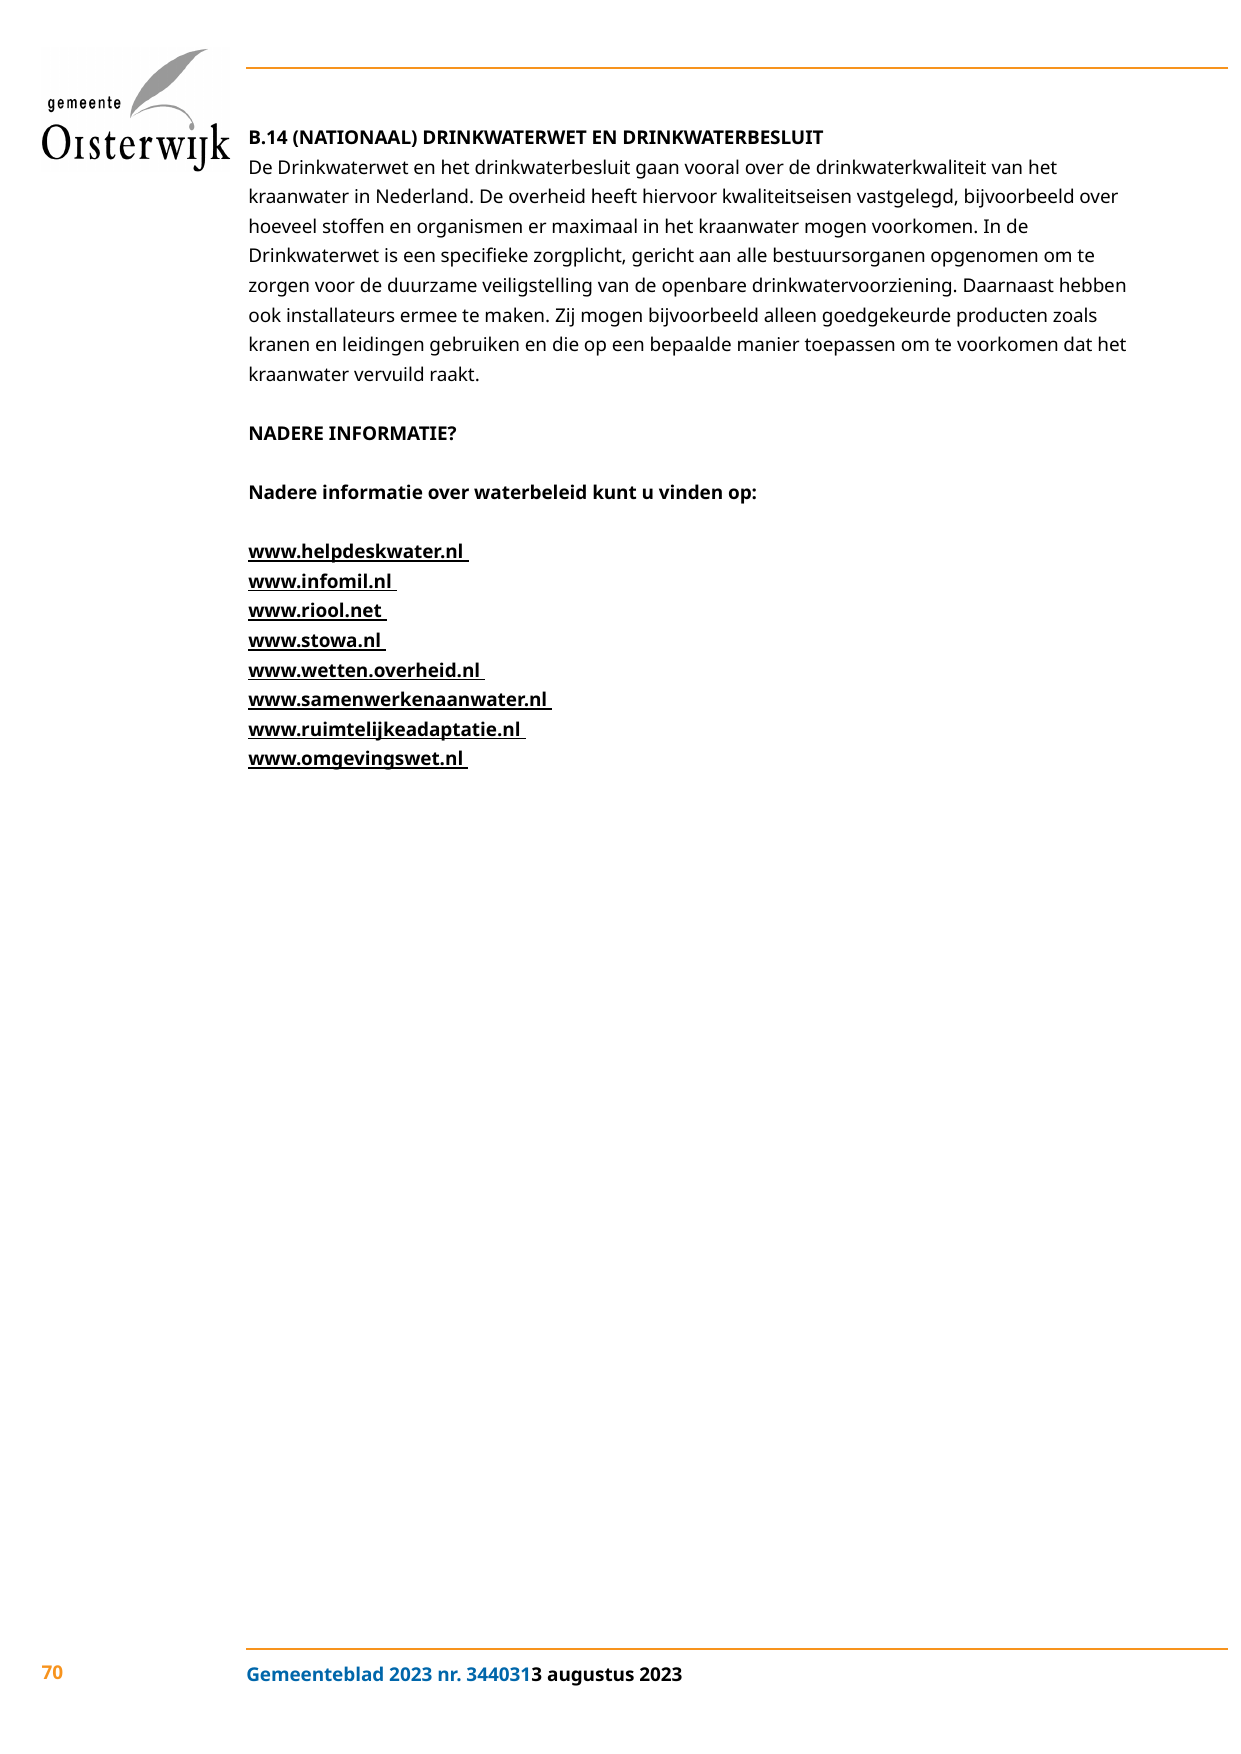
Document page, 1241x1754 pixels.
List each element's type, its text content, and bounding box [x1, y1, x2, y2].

text NADERE INFORMATIE? [248, 420, 1152, 446]
text De Drinkwaterwet en het drinkwaterbesluit gaan vooral over de drinkwaterkwaliteit van het kraanwater in Nederland. De overheid heeft hiervoor kwaliteitseisen vastgelegd, bijvoorbeeld over hoeveel stoffen en organismen er maximaal in het kraanwater mogen voorkomen. In de Drinkwaterwet is een specifieke zorgplicht, gericht aan alle bestuursorganen opgenomen om te zorgen voor de duurzame veiligstelling van de openbare drinkwatervoorziening. Daarnaast hebben ook installateurs ermee te maken. Zij mogen bijvoorbeeld alleen goedgekeurde producten zoals kranen en leidingen gebruiken en die op een bepaalde manier toepassen om te voorkomen dat het kraanwater vervuild raakt. [248, 154, 1152, 387]
text www.omgevingswet.nl [248, 746, 1152, 771]
text www.stowa.nl [248, 627, 1152, 653]
text www.infomil.nl [248, 568, 1152, 594]
text Nadere informatie over waterbeleid kunt u vinden op: [248, 479, 1152, 505]
text www.wetten.overheid.nl [248, 657, 1152, 683]
text B.14 (NATIONAAL) DRINKWATERWET EN DRINKWATERBESLUIT [248, 124, 1152, 150]
text www.samenwerkenaanwater.nl [248, 686, 1152, 712]
text www.riool.net [248, 598, 1152, 623]
picture [41, 47, 231, 172]
text www.ruimtelijkeadaptatie.nl [248, 716, 1152, 742]
text www.helpdeskwater.nl [248, 538, 1152, 564]
